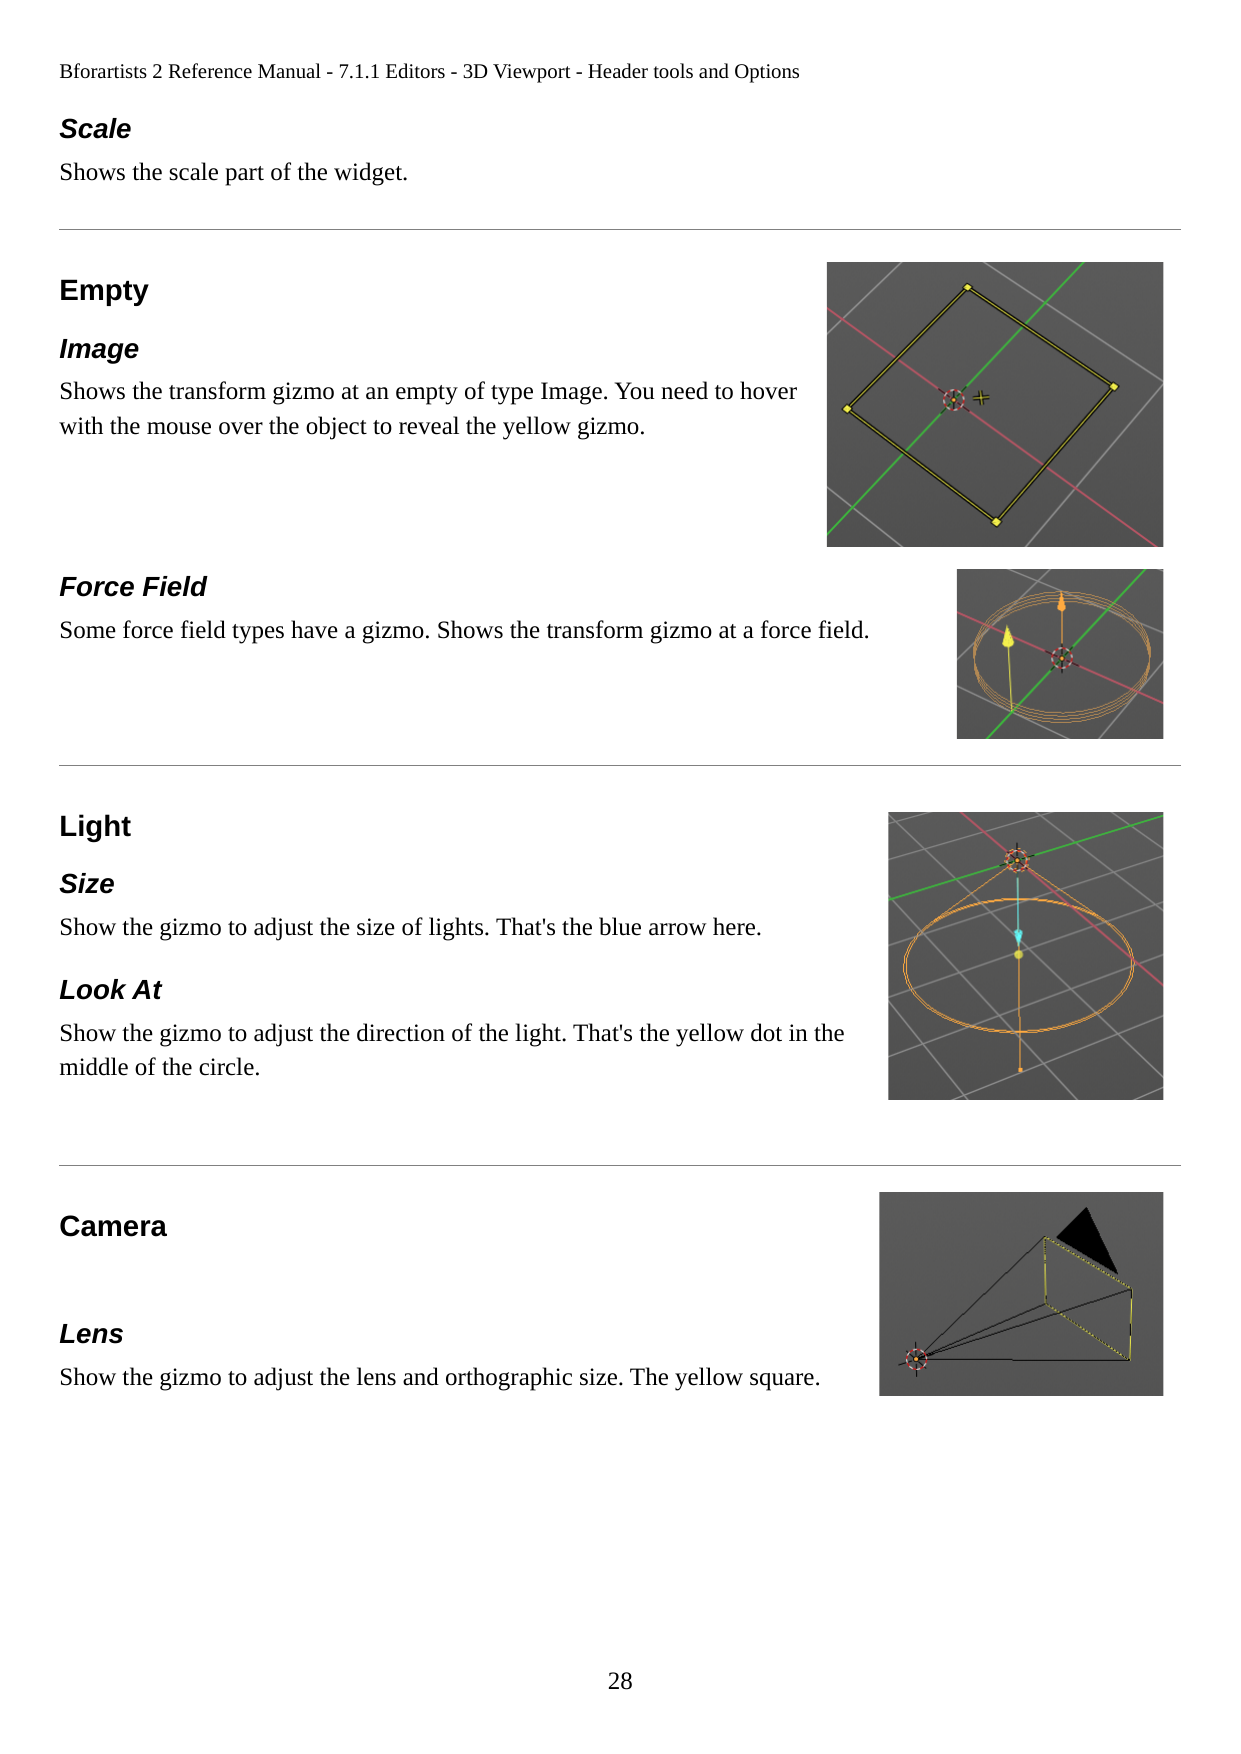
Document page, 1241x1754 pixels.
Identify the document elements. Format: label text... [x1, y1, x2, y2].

subtitle [1164, 974, 1181, 1006]
subtitle [1164, 1209, 1181, 1243]
subtitle Lens [59, 1317, 879, 1349]
subtitle Camera [59, 1209, 879, 1243]
subtitle Force Field [59, 571, 956, 602]
text Show the gizmo to adjust the direction of the light. That's the yellow dot in the middle of the circle. [59, 1018, 888, 1081]
text Shows the transform gizmo at an empty of type Image. You need to hover with the mouse over the object to reveal the yellow gizmo. [59, 376, 826, 439]
subtitle Scale [59, 113, 1181, 144]
picture [888, 812, 1164, 1100]
subtitle Look At [59, 974, 888, 1006]
text Show the gizmo to adjust the size of lights. That's the blue arrow here. [59, 912, 888, 941]
subtitle [1164, 868, 1181, 899]
subtitle Light [59, 809, 1181, 843]
subtitle [1164, 332, 1181, 364]
subtitle Image [59, 332, 826, 364]
text Some force field types have a gizmo. Shows the transform gizmo at a force field. [59, 615, 956, 644]
subtitle [1164, 571, 1181, 602]
text Shows the scale part of the widget. [59, 157, 1181, 186]
subtitle Size [59, 868, 888, 899]
subtitle [1164, 273, 1181, 307]
picture [879, 1192, 1164, 1396]
subtitle [1164, 1317, 1181, 1349]
subtitle Empty [59, 273, 826, 307]
picture [956, 569, 1164, 739]
text Show the gizmo to adjust the lens and orthographic size. The yellow square. [59, 1362, 879, 1390]
picture [826, 262, 1164, 547]
